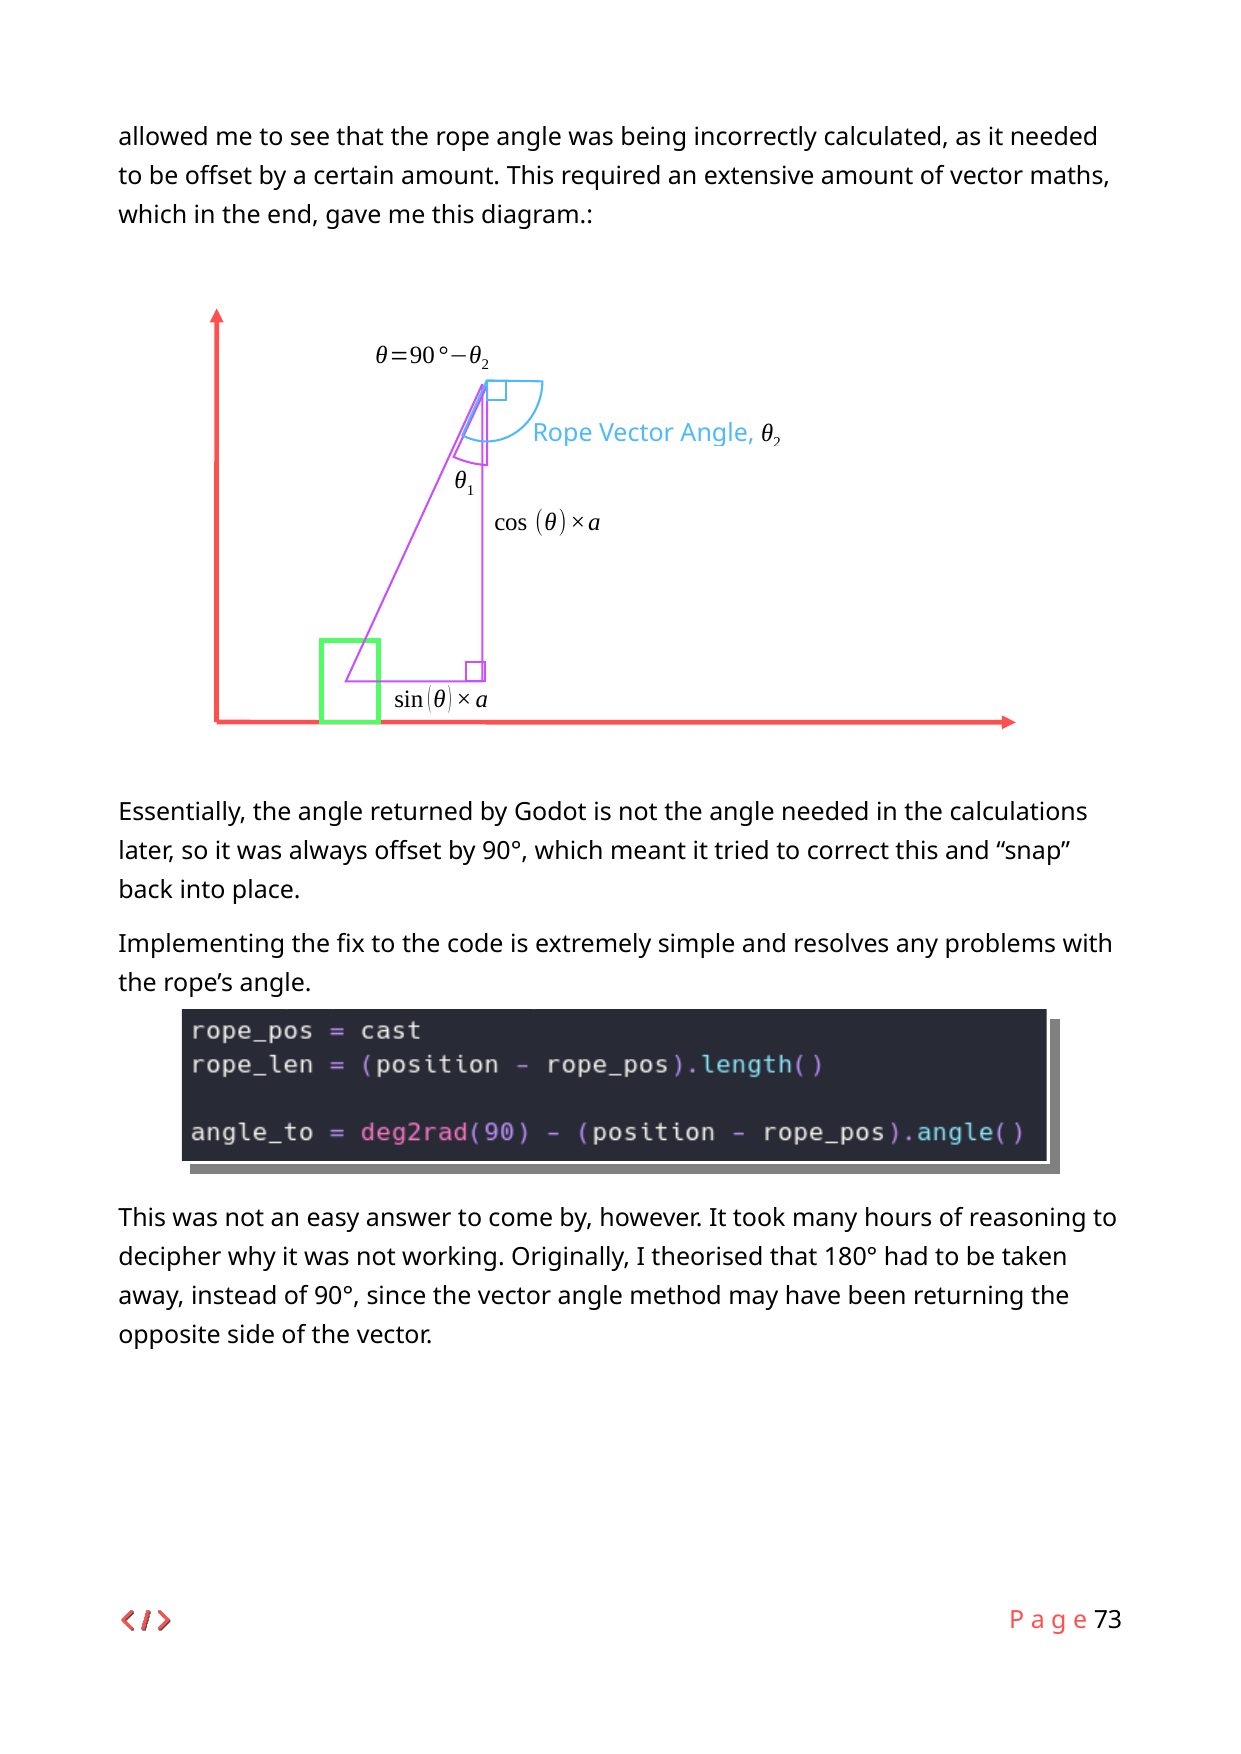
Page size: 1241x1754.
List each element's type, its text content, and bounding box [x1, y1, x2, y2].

text Rope Vector Angle, [532, 415, 786, 445]
text Implementing the fix to the code is extremely simple and resolves any problems with the rope’s angle. This was not an easy answer to come by, however. It took many hours of reasoning to decipher why it was not working. Originally, I theorised that 180° had to be taken away, instead of 90°, since the vector angle method may have been returning the opposite side of the vector. [118, 926, 1122, 1351]
text allowed me to see that the rope angle was being incorrectly calculated, as it needed to be offset by a certain amount. This required an extensive amount of vector maths, which in the end, gave me this diagram.: [118, 118, 1122, 231]
text Essentially, the angle returned by Godot is not the angle needed in the calculations later, so it was always offset by 90°, which meant it tried to correct this and “snap” back into place. [118, 250, 1122, 906]
picture [224, 1046, 1050, 1164]
picture [116, 1591, 175, 1649]
